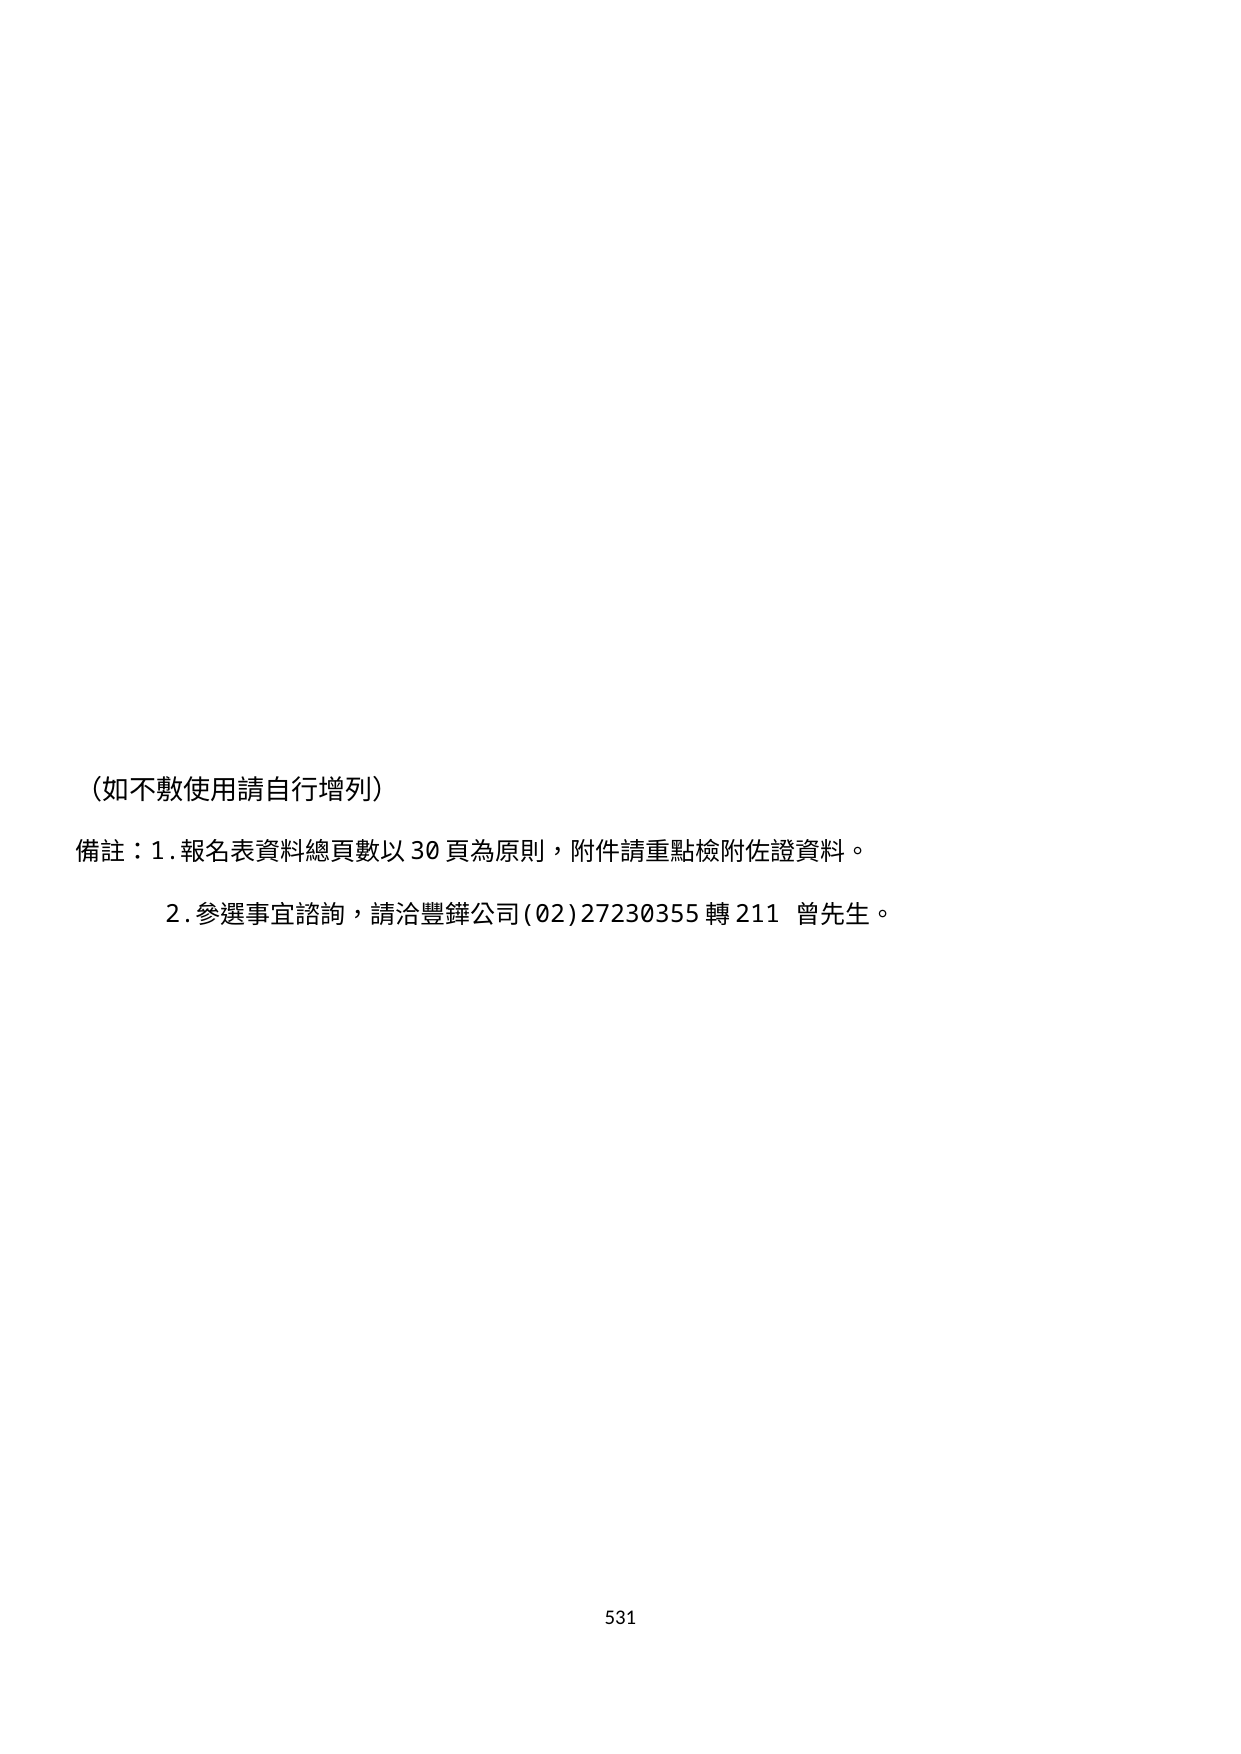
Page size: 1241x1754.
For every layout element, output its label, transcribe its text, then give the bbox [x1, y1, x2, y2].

text 2.參選事宜諮詢，請洽豐鏵公司(02)27230355轉211 曾先生。 [75, 871, 1053, 933]
text （如不敷使用請自行增列） [75, 746, 1053, 808]
text 備註：1.報名表資料總頁數以30頁為原則，附件請重點檢附佐證資料。 [75, 808, 1053, 871]
